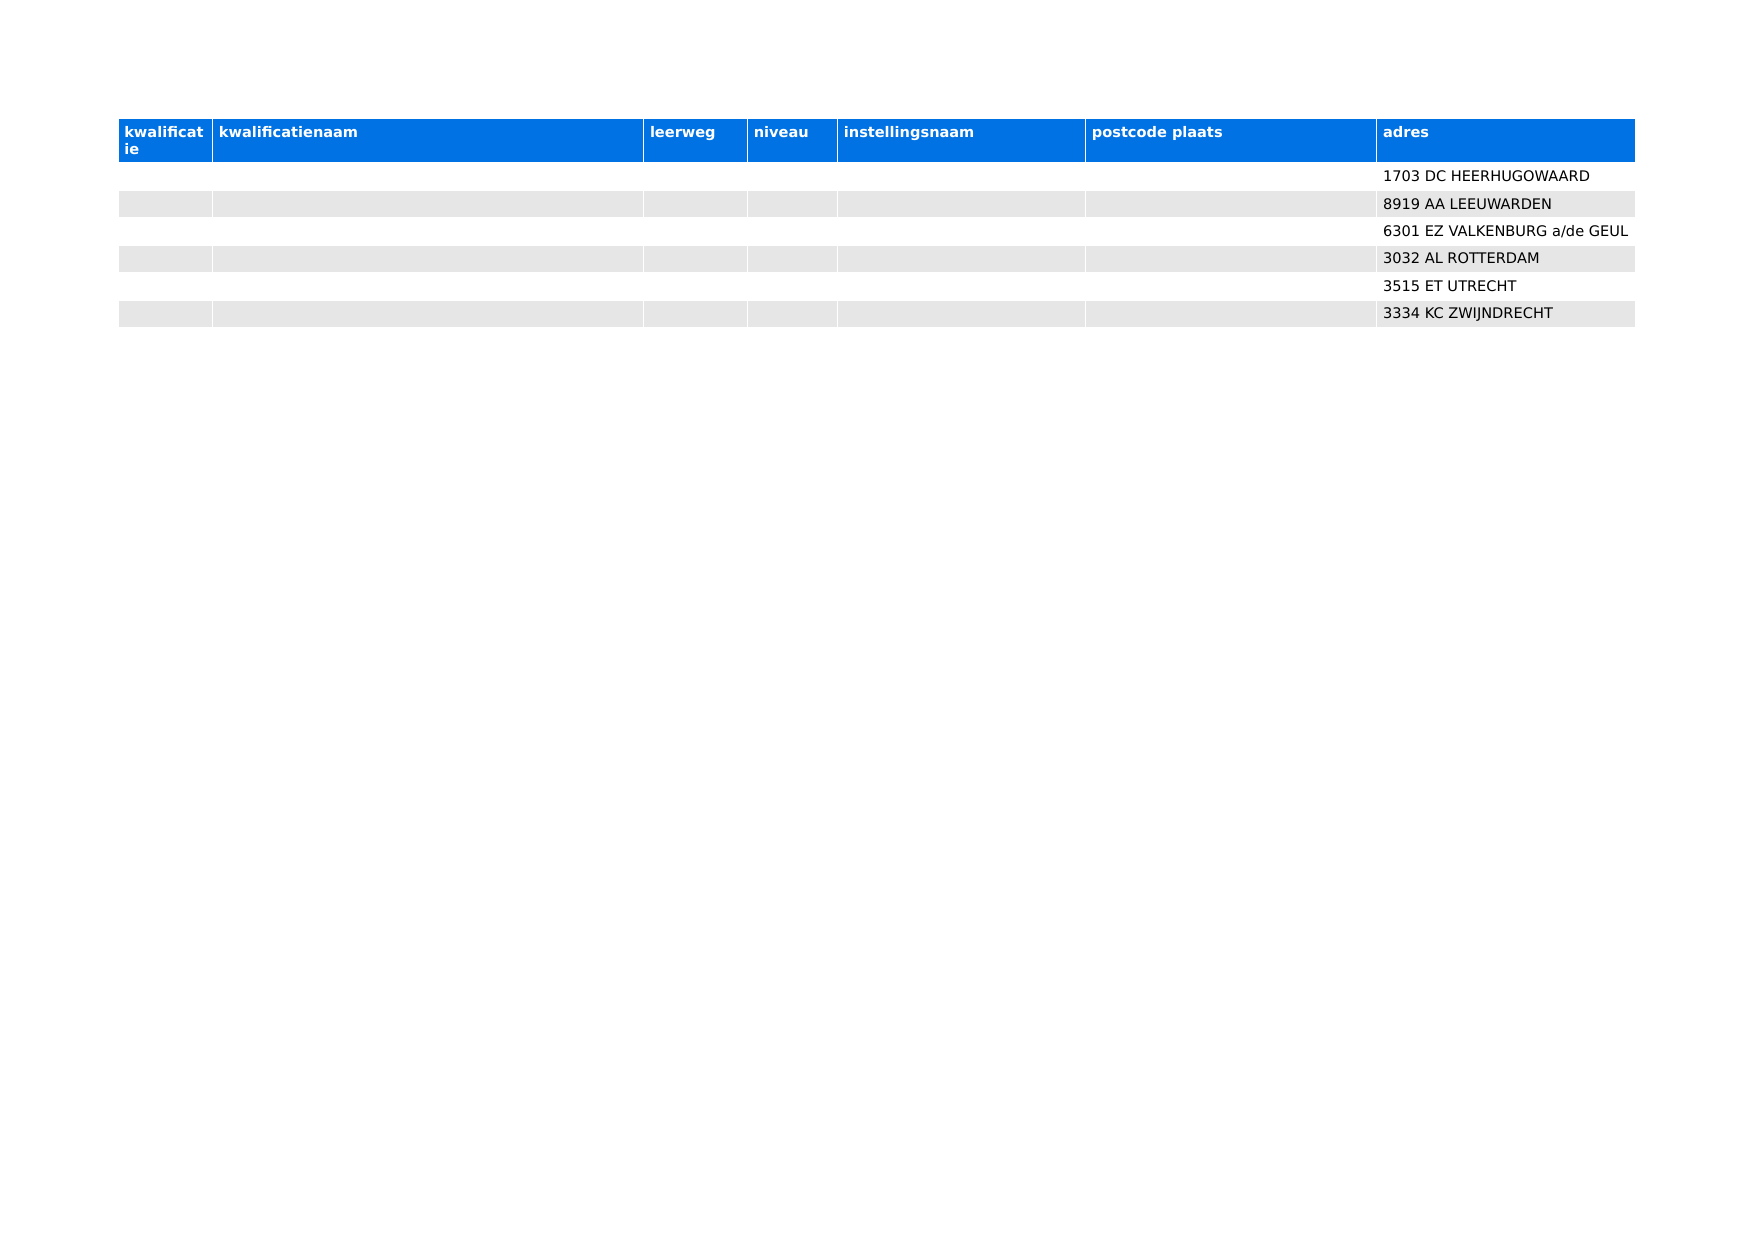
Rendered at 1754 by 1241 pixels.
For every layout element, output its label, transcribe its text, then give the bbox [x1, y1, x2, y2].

table_header postcode plaats [1086, 119, 1376, 162]
table_cell [119, 164, 212, 190]
table_cell [644, 191, 747, 217]
table_cell [213, 246, 643, 272]
table_cell [644, 273, 747, 299]
table_cell [1086, 273, 1376, 299]
table_cell [213, 218, 643, 245]
table_cell [748, 273, 837, 299]
table_cell [644, 218, 747, 245]
table_cell [1086, 246, 1376, 272]
table_cell [748, 301, 837, 327]
table_cell [1086, 301, 1376, 327]
table_cell [213, 301, 643, 327]
table_cell [838, 191, 1085, 217]
table_header niveau [748, 119, 837, 162]
table_cell [748, 218, 837, 245]
table_header kwalificatie [119, 119, 212, 162]
table_cell 3515 ET UTRECHT [1377, 273, 1635, 299]
table_header adres [1377, 119, 1635, 162]
table_cell [838, 246, 1085, 272]
table_cell 3334 KC ZWIJNDRECHT [1377, 301, 1635, 327]
table_cell [644, 164, 747, 190]
table_cell [838, 218, 1085, 245]
table_cell [119, 301, 212, 327]
table_cell [748, 246, 837, 272]
table_cell [1086, 218, 1376, 245]
table_cell [119, 218, 212, 245]
table_cell [644, 246, 747, 272]
table_cell [213, 164, 643, 190]
table_cell [644, 301, 747, 327]
table_cell [838, 301, 1085, 327]
table_cell [838, 164, 1085, 190]
table_cell [213, 191, 643, 217]
table_cell 3032 AL ROTTERDAM [1377, 246, 1635, 272]
table_cell [1086, 191, 1376, 217]
table_cell 6301 EZ VALKENBURG a/de GEUL [1377, 218, 1635, 245]
table_cell [119, 246, 212, 272]
table_cell [119, 273, 212, 299]
table_cell [748, 191, 837, 217]
table_cell [748, 164, 837, 190]
table_header kwalificatienaam [213, 119, 643, 162]
table_cell 8919 AA LEEUWARDEN [1377, 191, 1635, 217]
table_header instellingsnaam [838, 119, 1085, 162]
table_cell 1703 DC HEERHUGOWAARD [1377, 164, 1635, 190]
table_header leerweg [644, 119, 747, 162]
table_cell [838, 273, 1085, 299]
table_cell [119, 191, 212, 217]
table_cell [1086, 164, 1376, 190]
table_cell [213, 273, 643, 299]
